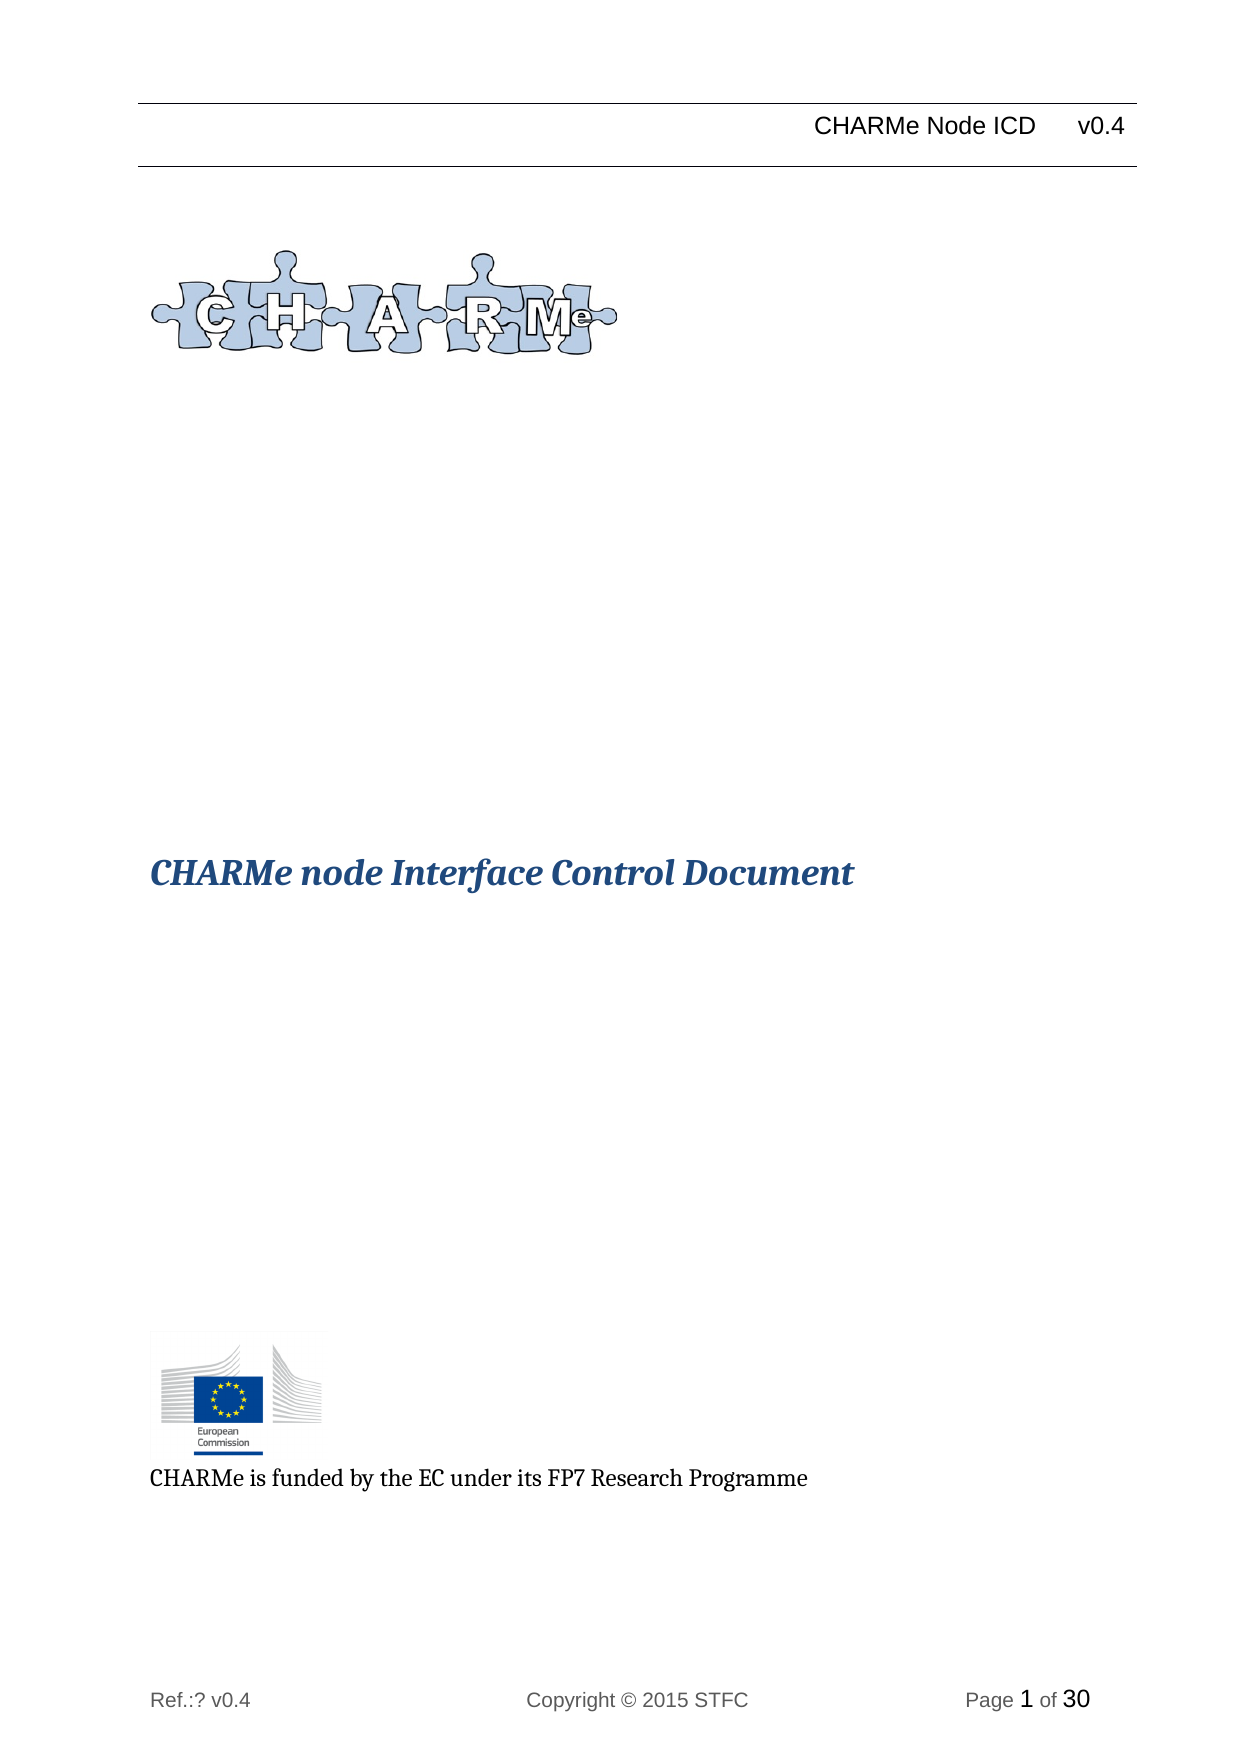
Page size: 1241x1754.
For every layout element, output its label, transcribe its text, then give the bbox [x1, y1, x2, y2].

text CHARMe node Interface Control Document [150, 851, 1090, 894]
picture [150, 250, 618, 382]
text CHARMe is funded by the EC under its FP7 Research Programme [150, 1299, 1090, 1492]
picture [150, 1331, 329, 1460]
